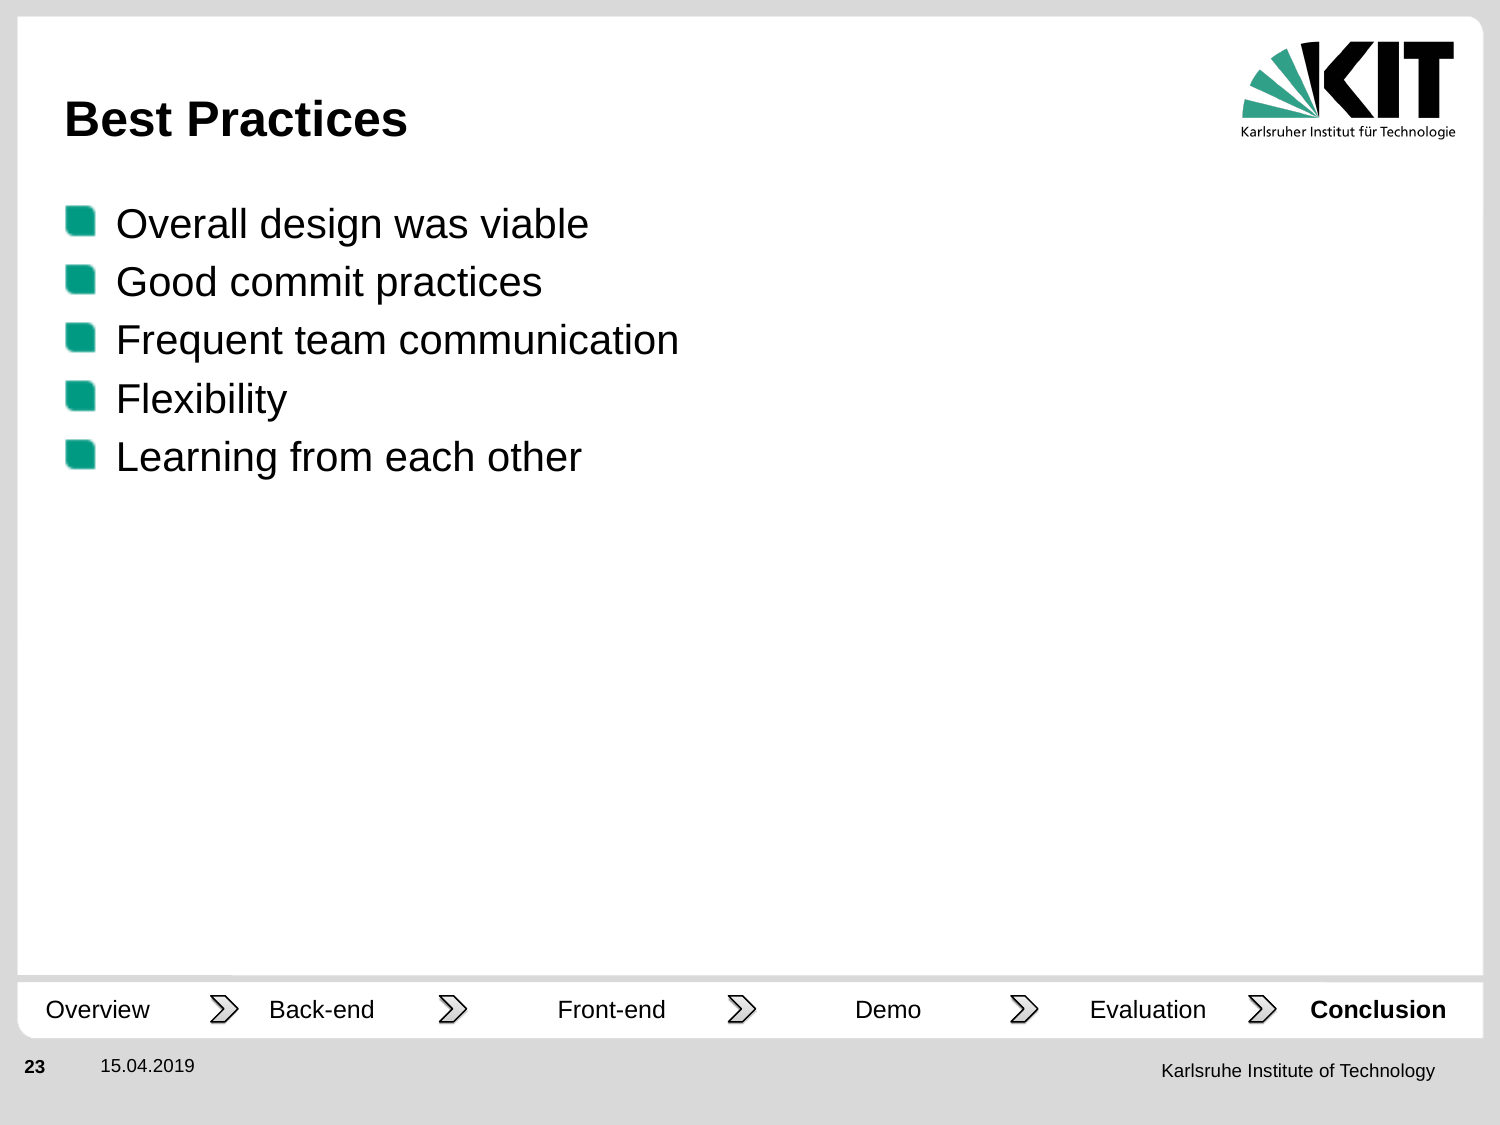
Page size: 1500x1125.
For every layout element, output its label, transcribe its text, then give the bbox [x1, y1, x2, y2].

text_box 15.04.2019 [100, 1053, 272, 1113]
text_box Evaluation [1075, 986, 1222, 1031]
list Overall design was viable Good commit practices Frequent team communication Flexibility Learning from each other [64, 196, 1436, 966]
text_box Demo [840, 986, 937, 1031]
text_box [210, 995, 238, 1022]
text_box Overview [30, 986, 194, 1031]
picture [0, 0, 1500, 1125]
text_box [1248, 995, 1277, 1022]
text_box Front-end [542, 986, 682, 1031]
text_box [439, 995, 467, 1022]
text_box [1010, 995, 1038, 1022]
text_box Conclusion [1295, 986, 1500, 1031]
text_box [728, 995, 756, 1022]
text_box Back-end [254, 986, 418, 1031]
title Best Practices [64, 54, 1198, 147]
